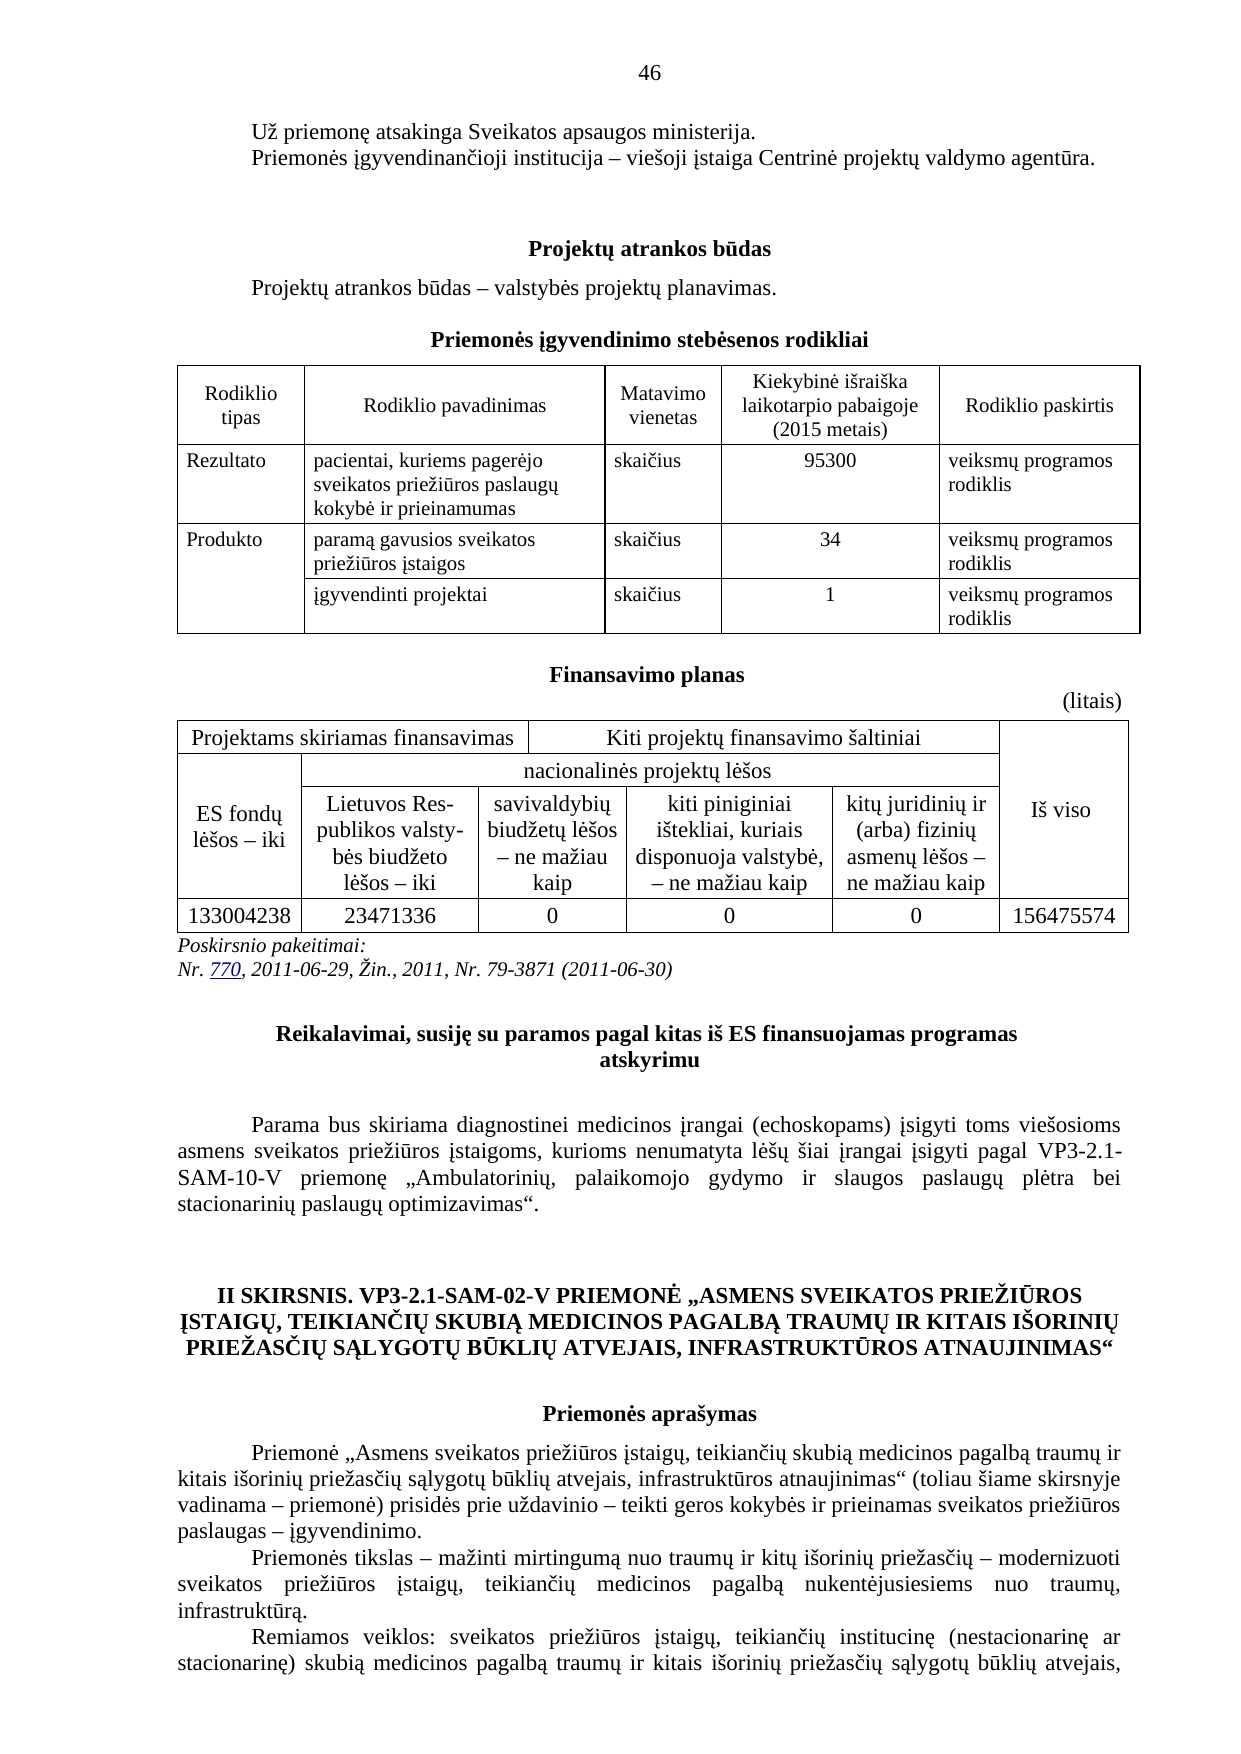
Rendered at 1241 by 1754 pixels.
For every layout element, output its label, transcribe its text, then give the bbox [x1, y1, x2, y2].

table_cell kitų juridinių ir (arba) fizinių asmenų lėšos – ne mažiau kaip [833, 787, 999, 898]
table_cell skaičius [606, 579, 721, 633]
table_header Iš viso [1000, 721, 1128, 898]
table_cell kiti piniginiai ištekliai, kuriais disponuoja valstybė, – ne mažiau kaip [627, 787, 832, 898]
table_cell nacionalinės projektų lėšos [302, 754, 999, 786]
table_cell veiksmų programos rodiklis [940, 579, 1139, 633]
table_cell 0 [479, 899, 626, 932]
table_cell 156475574 [1000, 899, 1128, 932]
subtitle Reikalavimai, susiję su paramos pagal kitas iš ES finansuojamas programas atskyrimu [177, 1019, 1122, 1072]
text Projektų atrankos būdas [177, 235, 1122, 261]
table_cell 0 [627, 899, 832, 932]
text Priemonės įgyvendinimo stebėsenos rodikliai [177, 326, 1122, 353]
table_cell Lietuvos Res­publikos valsty­bės biudžeto lėšos – iki [302, 787, 478, 898]
table_cell ES fondų lėšos – iki [178, 754, 301, 898]
table_header Kiekybinė išraiška laikotarpio pabaigoje (2015 metais) [722, 366, 939, 444]
table_cell skaičius [606, 524, 721, 578]
table_header Projektams skiriamas finansavimas [178, 721, 528, 753]
table_cell Rezultato [178, 445, 304, 523]
table_cell veiksmų programos rodiklis [940, 445, 1139, 523]
text Finansavimo planas [177, 661, 1122, 687]
subtitle II SKIRSNIS. VP3-2.1-SAM-02-V PRIEMONĖ „ASMENS SVEIKATOS PRIEŽIŪROS ĮSTAIGŲ, TEIKIANČIŲ SKUBIĄ MEDICINOS PAGALBĄ TRAUMŲ IR KITAIS IŠORINIŲ PRIEŽASČIŲ SĄLYGOTŲ BŪKLIŲ ATVEJAIS, INFRASTRUKTŪROS ATNAUJINIMAS“ [177, 1282, 1122, 1361]
table_cell savivaldybių biudžetų lėšos – ne mažiau kaip [479, 787, 626, 898]
table_cell pacientai, kuriems pagerėjo sveikatos priežiūros paslaugų kokybė ir prieinamumas [305, 445, 604, 523]
table_cell skaičius [606, 445, 721, 523]
table_cell 23471336 [302, 899, 478, 932]
table_cell įgyvendinti projektai [305, 579, 604, 633]
table_header Kiti projektų finansavimo šaltiniai [529, 721, 999, 753]
table_cell 1 [722, 579, 939, 633]
table_header Matavimo vienetas [606, 366, 721, 444]
text Poskirsnio pakeitimai: [177, 933, 1122, 957]
text Remiamos veiklos: sveikatos priežiūros įstaigų, teikiančių institucinę (nestacionarinę ar stacionarinę) skubią medicinos pagalbą traumų ir kitais išorinių priežasčių sąlygotų būklių atvejais, [177, 1623, 1122, 1676]
text Priemonės tikslas – mažinti mirtingumą nuo traumų ir kitų išorinių priežasčių – modernizuoti sveikatos priežiūros įstaigų, teikiančių medicinos pagalbą nukentėjusiesiems nuo traumų, infrastruktūrą. [177, 1544, 1122, 1623]
table_cell paramą gavusios sveikatos priežiūros įstaigos [305, 524, 604, 578]
text Projektų atrankos būdas – valstybės projektų planavimas. [177, 273, 1122, 300]
text (litais) [177, 687, 1122, 713]
text Priemonės aprašymas [177, 1400, 1122, 1426]
text Priemonės įgyvendinančioji institucija – viešoji įstaiga Centrinė projektų valdymo agentūra. [177, 144, 1122, 171]
table_cell veiksmų programos rodiklis [940, 524, 1139, 578]
table_cell 95300 [722, 445, 939, 523]
table_header Rodiklio pavadinimas [305, 366, 604, 444]
text Priemonė „Asmens sveikatos priežiūros įstaigų, teikiančių skubią medicinos pagalbą traumų ir kitais išorinių priežasčių sąlygotų būklių atvejais, infrastruktūros atnaujinimas“ (toliau šiame skirsnyje vadinama – priemonė) prisidės prie uždavinio – teikti geros kokybės ir prieinamas sveikatos priežiūros paslaugas – įgyvendinimo. [177, 1438, 1122, 1544]
text Nr. 770, 2011-06-29, Žin., 2011, Nr. 79-3871 (2011-06-30) [177, 957, 1122, 981]
table_header Rodiklio tipas [178, 366, 304, 444]
table_cell 0 [833, 899, 999, 932]
table_header Rodiklio paskirtis [940, 366, 1139, 444]
table_cell 133004238 [178, 899, 301, 932]
table_cell 34 [722, 524, 939, 578]
table_cell Produkto [178, 524, 304, 633]
text Už priemonę atsakinga Sveikatos apsaugos ministerija. [177, 118, 1122, 144]
subtitle Parama bus skiriama diagnostinei medicinos įrangai (echoskopams) įsigyti toms viešosioms asmens sveikatos priežiūros įstaigoms, kurioms nenumatyta lėšų šiai įrangai įsigyti pagal VP3-2.1-SAM-10-V priemonę „Ambulatorinių, palaikomojo gydymo ir slaugos paslaugų plėtra bei stacionarinių paslaugų optimizavimas“. [177, 1111, 1122, 1217]
